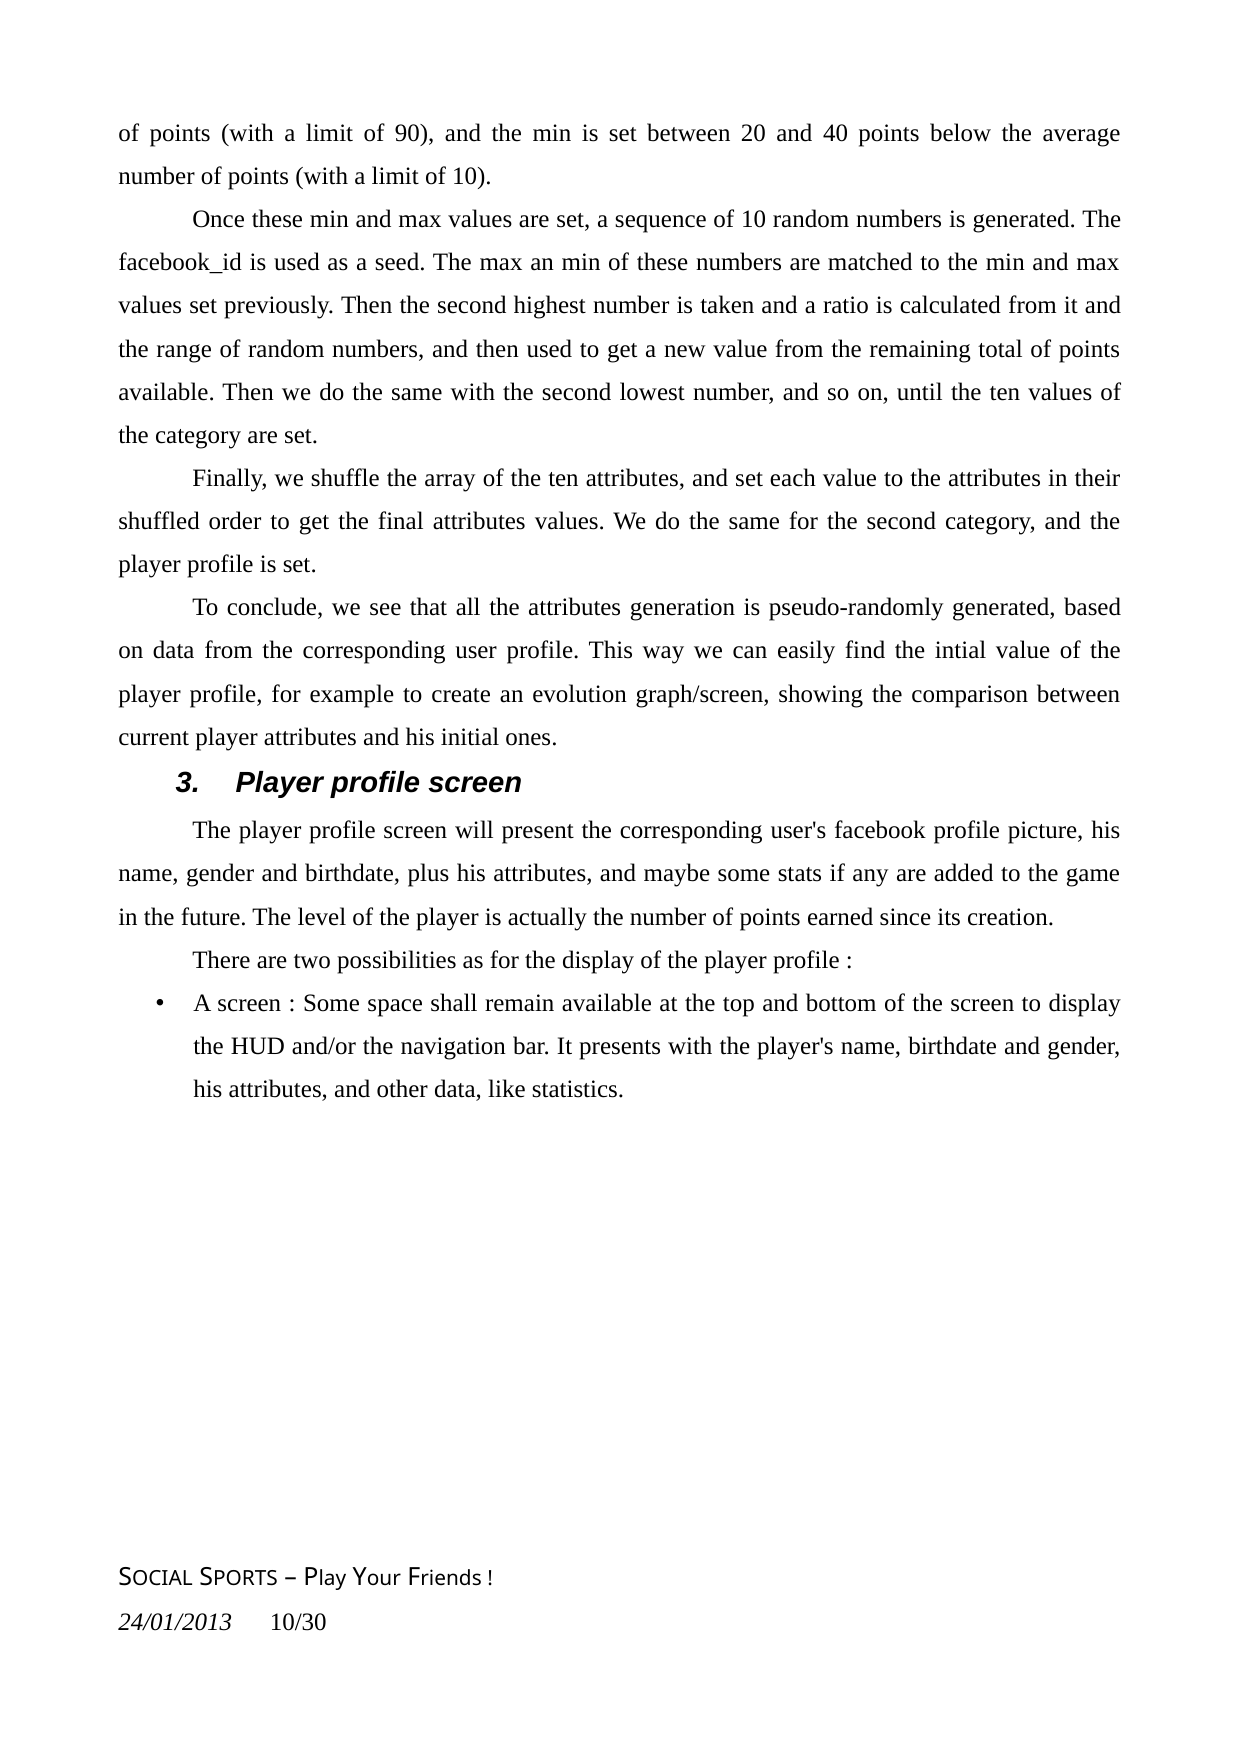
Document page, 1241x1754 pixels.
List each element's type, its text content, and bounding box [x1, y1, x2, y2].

subtitle Player profile screen [175, 765, 1122, 798]
text There are two possibilities as for the display of the player profile : [118, 945, 1122, 973]
list A screen : Some space shall remain available at the top and bottom of the screen to display the HUD and/or the navigation bar. It presents with the player's name, birthdate and gender, his attributes, and other data, like statistics. [156, 988, 1122, 1103]
text Once these min and max values are set, a sequence of 10 random numbers is generated. The facebook_id is used as a seed. The max an min of these numbers are matched to the min and max values set previously. Then the second highest number is taken and a ratio is calculated from it and the range of random numbers, and then used to get a new value from the remaining total of points available. Then we do the same with the second lowest number, and so on, until the ten values of the category are set. [118, 204, 1122, 449]
text To conclude, we see that all the attributes generation is pseudo-randomly generated, based on data from the corresponding user profile. This way we can easily find the intial value of the player profile, for example to create an evolution graph/screen, showing the comparison between current player attributes and his initial ones. [118, 592, 1122, 751]
text of points (with a limit of 90), and the min is set between 20 and 40 points below the average number of points (with a limit of 10). [118, 118, 1122, 190]
text The player profile screen will present the corresponding user's facebook profile picture, his name, gender and birthdate, plus his attributes, and maybe some stats if any are added to the game in the future. The level of the player is actually the number of points earned since its creation. [118, 815, 1122, 930]
text Finally, we shuffle the array of the ten attributes, and set each value to the attributes in their shuffled order to get the final attributes values. We do the same for the second category, and the player profile is set. [118, 463, 1122, 578]
